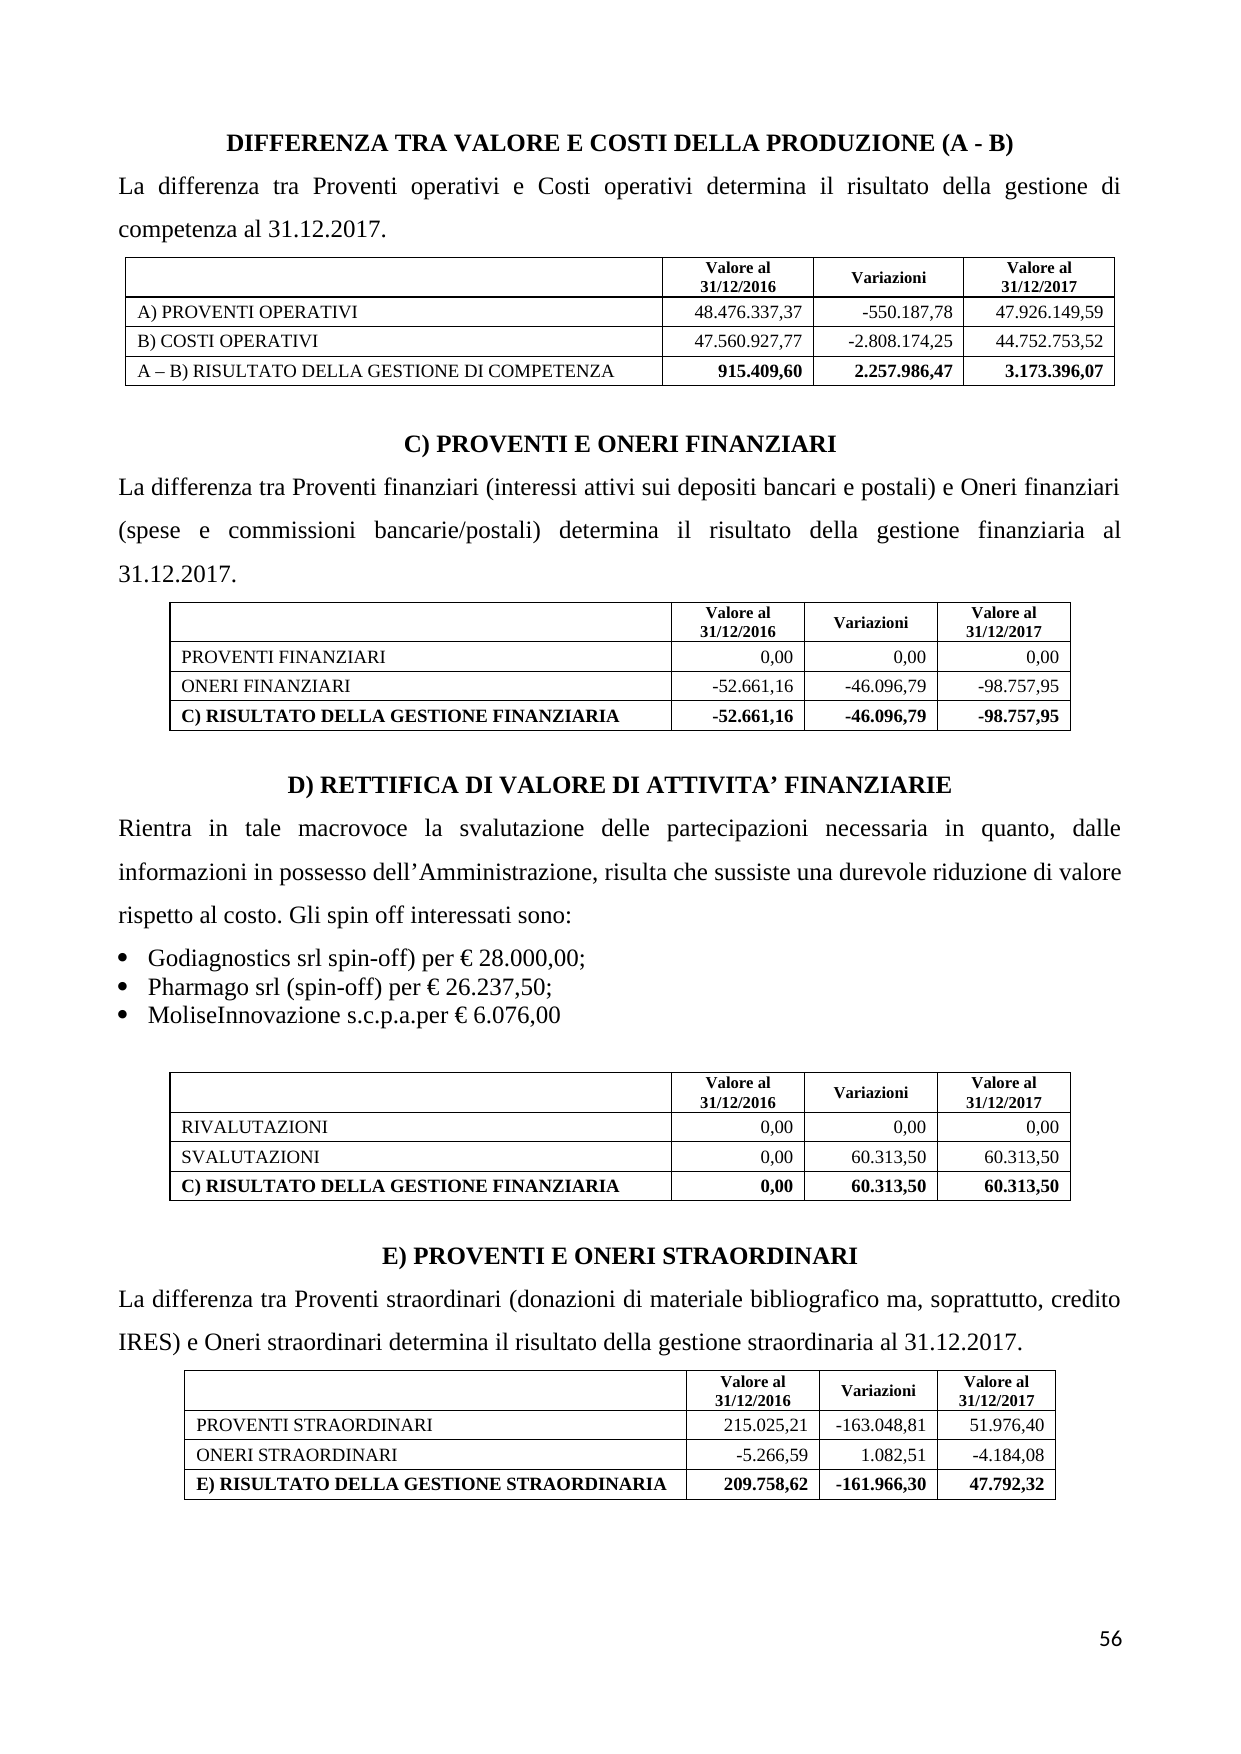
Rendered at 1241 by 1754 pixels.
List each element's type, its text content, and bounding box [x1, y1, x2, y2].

table_cell 0,00 [672, 642, 804, 671]
table_header [171, 603, 671, 641]
table_cell 47.926.149,59 [964, 298, 1114, 326]
table_header Valore al 31/12/2016 [687, 1371, 819, 1410]
table_cell 1.082,51 [820, 1440, 937, 1469]
table_cell -98.757,95 [938, 701, 1070, 730]
table_cell 0,00 [805, 1113, 937, 1141]
table_header Valore al 31/12/2017 [938, 603, 1070, 641]
table_cell -5.266,59 [687, 1440, 819, 1469]
list Godiagnostics srl spin-off) per € 28.000,00; [118, 943, 1122, 972]
table_cell -2.808.174,25 [814, 327, 963, 356]
table_cell 0,00 [938, 1113, 1070, 1141]
table_cell -52.661,16 [672, 672, 804, 700]
table_cell 915.409,60 [663, 357, 813, 385]
text La differenza tra Proventi operativi e Costi operativi determina il risultato della gestione di competenza al 31.12.2017. [118, 171, 1122, 243]
text Rientra in tale macrovoce la svalutazione delle partecipazioni necessaria in quanto, dalle informazioni in possesso dell’Amministrazione, risulta che sussiste una durevole riduzione di valore rispetto al costo. Gli spin off interessati sono: [118, 813, 1122, 928]
table_cell 60.313,50 [805, 1142, 937, 1171]
text E) PROVENTI E ONERI STRAORDINARI [118, 1241, 1122, 1270]
table_cell -52.661,16 [672, 701, 804, 730]
table_cell -163.048,81 [820, 1411, 937, 1439]
table_header Variazioni [805, 1073, 937, 1112]
table_cell 60.313,50 [938, 1172, 1070, 1200]
table_cell PROVENTI FINANZIARI [171, 642, 671, 671]
table_cell 0,00 [805, 642, 937, 671]
table_header Valore al 31/12/2017 [938, 1073, 1070, 1112]
table_cell -46.096,79 [805, 672, 937, 700]
table_cell 51.976,40 [938, 1411, 1055, 1439]
table_cell 0,00 [672, 1113, 804, 1141]
list Pharmago srl (spin-off) per € 26.237,50; [118, 972, 1122, 1000]
table_cell -161.966,30 [820, 1470, 937, 1498]
table_cell 47.560.927,77 [663, 327, 813, 356]
table_cell 60.313,50 [938, 1142, 1070, 1171]
list MoliseInnovazione s.c.p.a.per € 6.076,00 [118, 1000, 1122, 1029]
table_header Valore al 31/12/2016 [672, 603, 804, 641]
table_cell -98.757,95 [938, 672, 1070, 700]
table_cell A) PROVENTI OPERATIVI [126, 298, 662, 326]
table_cell 209.758,62 [687, 1470, 819, 1498]
table_cell C) RISULTATO DELLA GESTIONE FINANZIARIA [171, 1172, 671, 1200]
table_cell 215.025,21 [687, 1411, 819, 1439]
text C) PROVENTI E ONERI FINANZIARI [118, 429, 1122, 458]
table_header [171, 1073, 671, 1112]
table_cell 2.257.986,47 [814, 357, 963, 385]
table_cell E) RISULTATO DELLA GESTIONE STRAORDINARIA [185, 1470, 686, 1498]
table_cell 3.173.396,07 [964, 357, 1114, 385]
table_cell 60.313,50 [805, 1172, 937, 1200]
table_header [126, 258, 662, 296]
text La differenza tra Proventi finanziari (interessi attivi sui depositi bancari e postali) e Oneri finanziari (spese e commissioni bancarie/postali) determina il risultato della gestione finanziaria al 31.12.2017. [118, 472, 1122, 587]
text D) RETTIFICA DI VALORE DI ATTIVITA’ FINANZIARIE [118, 770, 1122, 799]
table_header Valore al 31/12/2016 [663, 258, 813, 296]
table_cell 0,00 [672, 1142, 804, 1171]
table_cell 0,00 [938, 642, 1070, 671]
table_cell -550.187,78 [814, 298, 963, 326]
table_header Valore al 31/12/2016 [672, 1073, 804, 1112]
table_cell 47.792,32 [938, 1470, 1055, 1498]
text La differenza tra Proventi straordinari (donazioni di materiale bibliografico ma, soprattutto, credito IRES) e Oneri straordinari determina il risultato della gestione straordinaria al 31.12.2017. [118, 1284, 1122, 1356]
table_cell C) RISULTATO DELLA GESTIONE FINANZIARIA [171, 701, 671, 730]
table_cell SVALUTAZIONI [171, 1142, 671, 1171]
table_cell ONERI FINANZIARI [171, 672, 671, 700]
table_cell 0,00 [672, 1172, 804, 1200]
table_header Valore al 31/12/2017 [964, 258, 1114, 296]
table_cell -46.096,79 [805, 701, 937, 730]
table_cell RIVALUTAZIONI [171, 1113, 671, 1141]
table_header Valore al 31/12/2017 [938, 1371, 1055, 1410]
table_header Variazioni [805, 603, 937, 641]
table_header Variazioni [814, 258, 963, 296]
text DIFFERENZA TRA VALORE E COSTI DELLA PRODUZIONE (A - B) [118, 128, 1122, 156]
table_cell -4.184,08 [938, 1440, 1055, 1469]
table_cell A – B) RISULTATO DELLA GESTIONE DI COMPETENZA [126, 357, 662, 385]
table_cell 44.752.753,52 [964, 327, 1114, 356]
table_cell PROVENTI STRAORDINARI [185, 1411, 686, 1439]
table_header Variazioni [820, 1371, 937, 1410]
table_cell 48.476.337,37 [663, 298, 813, 326]
table_header [185, 1371, 686, 1410]
table_cell B) COSTI OPERATIVI [126, 327, 662, 356]
table_cell ONERI STRAORDINARI [185, 1440, 686, 1469]
